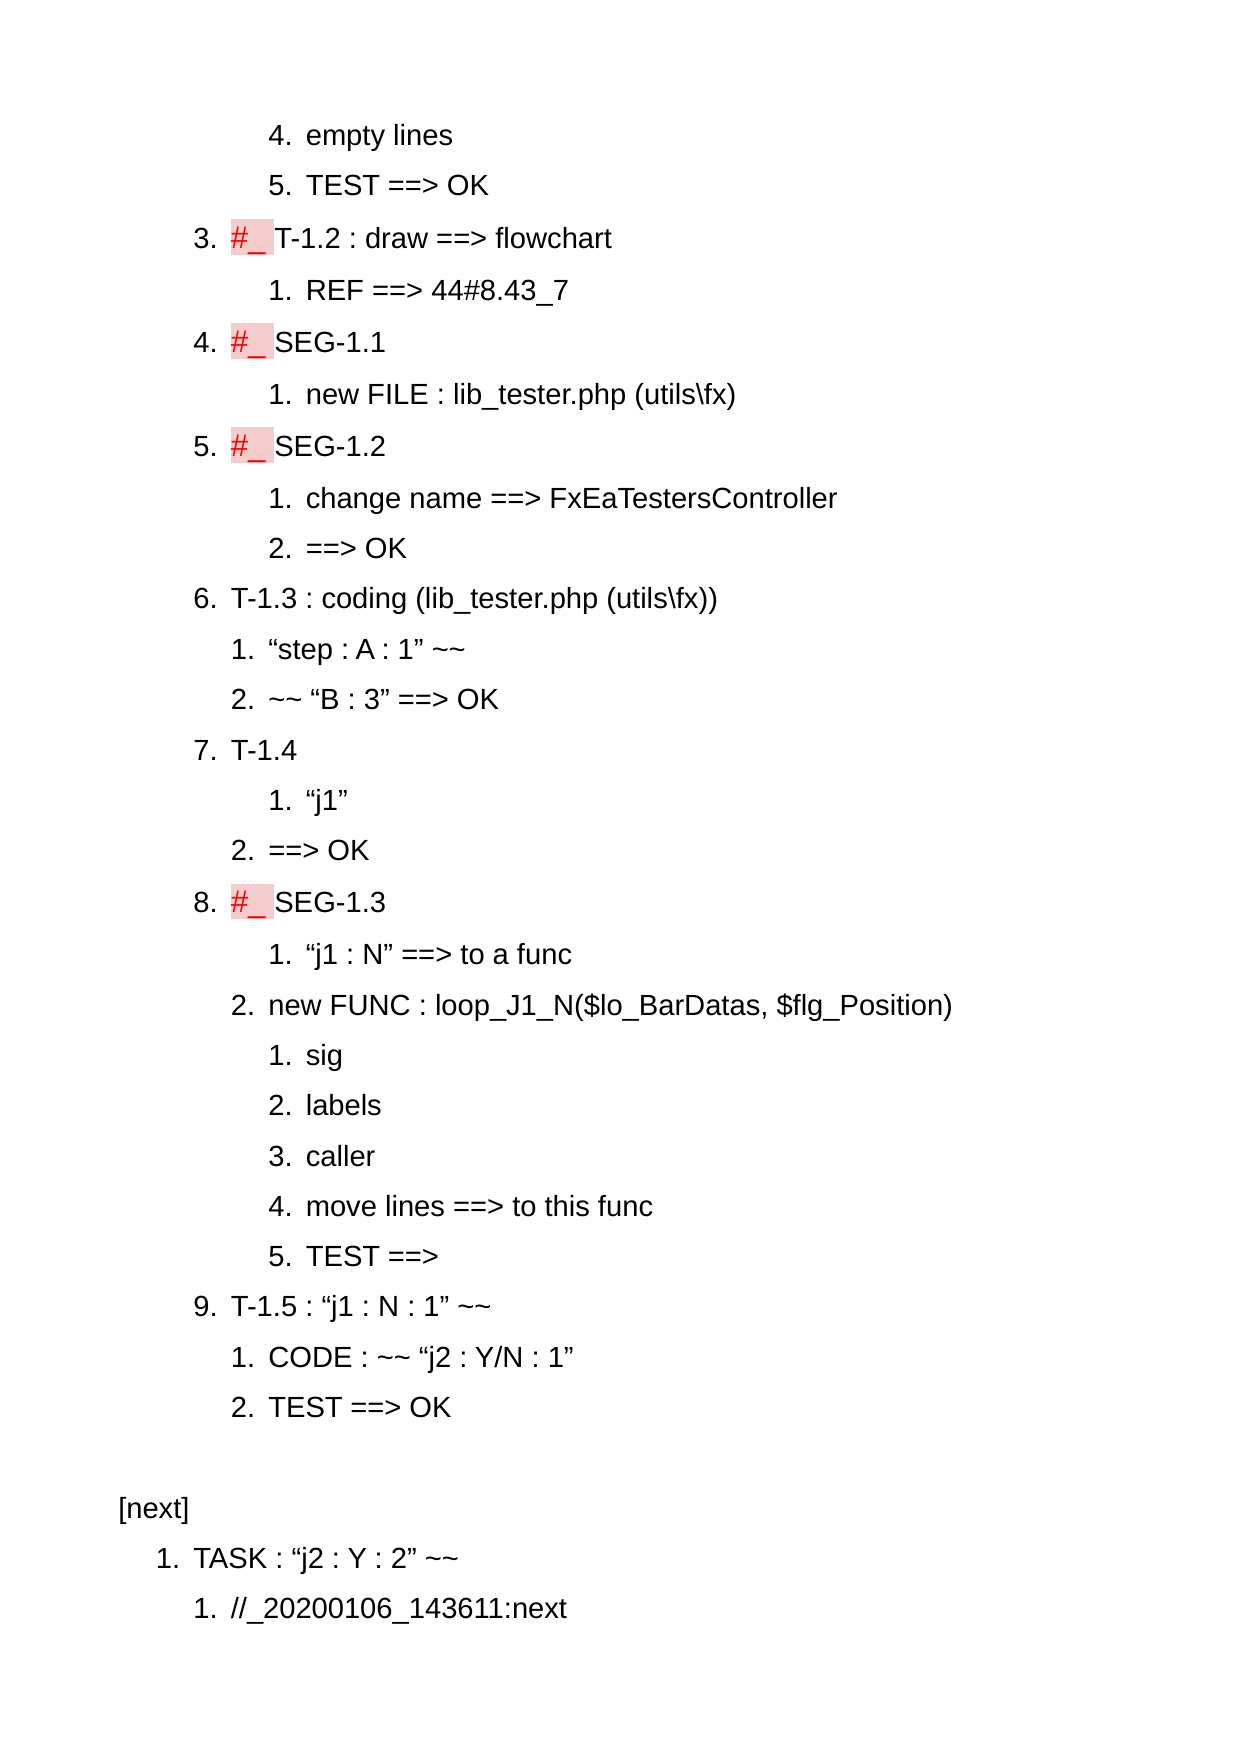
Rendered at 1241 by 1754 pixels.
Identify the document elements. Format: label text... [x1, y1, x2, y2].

list ==> OK [231, 833, 1122, 867]
list “j1” [268, 783, 1122, 816]
list REF ==> 44#8.43_7 [268, 273, 1122, 306]
list “step : A : 1” ~~ [231, 632, 1122, 665]
list CODE : ~~ “j2 : Y/N : 1” [231, 1340, 1122, 1373]
list #_ SEG-1.3 [193, 883, 1122, 919]
list TEST ==> OK [268, 168, 1122, 202]
list change name ==> FxEaTestersController [268, 481, 1122, 514]
list empty lines [268, 118, 1122, 152]
list move lines ==> to this func [268, 1189, 1122, 1222]
list T-1.3 : coding (lib_tester.php (utils\fx)) [193, 582, 1122, 615]
list TASK : “j2 : Y : 2” ~~ [156, 1541, 1122, 1574]
list T-1.4 [193, 732, 1122, 766]
list #_ T-1.2 : draw ==> flowchart [193, 219, 1122, 255]
list T-1.5 : “j1 : N : 1” ~~ [193, 1289, 1122, 1323]
list “j1 : N” ==> to a func [268, 937, 1122, 971]
list ==> OK [268, 531, 1122, 565]
list new FUNC : loop_J1_N($lo_BarDatas, $flg_Position) [231, 988, 1122, 1021]
list //_20200106_143611:next [193, 1591, 1122, 1625]
list ~~ “B : 3” ==> OK [231, 682, 1122, 716]
list labels [268, 1088, 1122, 1122]
list TEST ==> [268, 1239, 1122, 1273]
text [next] [118, 1491, 1122, 1524]
list new FILE : lib_tester.php (utils\fx) [268, 377, 1122, 410]
list caller [268, 1138, 1122, 1172]
list sig [268, 1038, 1122, 1071]
list TEST ==> OK [231, 1390, 1122, 1424]
list #_ SEG-1.1 [193, 323, 1122, 359]
list #_ SEG-1.2 [193, 427, 1122, 463]
